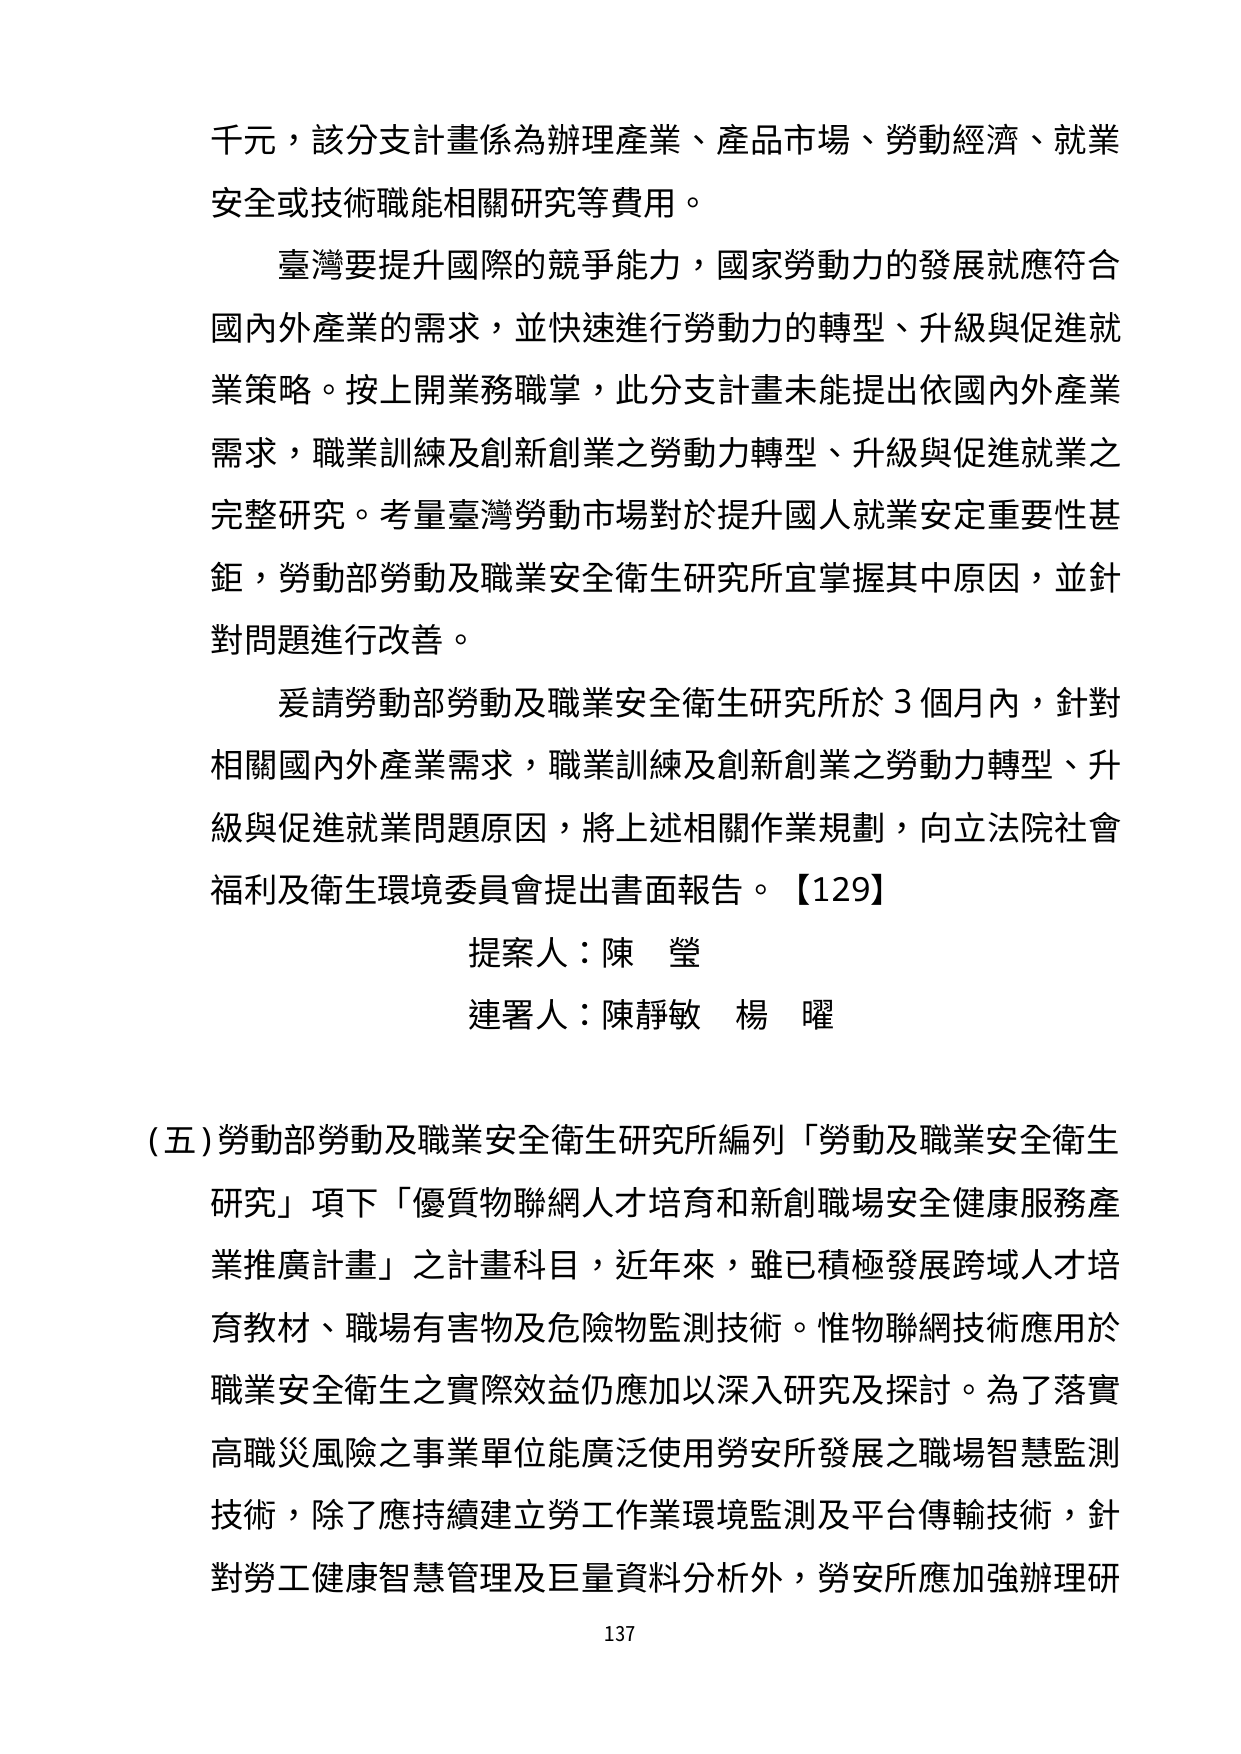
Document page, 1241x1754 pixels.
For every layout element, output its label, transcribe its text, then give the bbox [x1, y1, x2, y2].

text (五)勞動部勞動及職業安全衛生研究所編列「勞動及職業安全衛生研究」項下「優質物聯網人才培育和新創職場安全健康服務產業推廣計畫」之計畫科目，近年來，雖已積極發展跨域人才培育教材、職場有害物及危險物監測技術。惟物聯網技術應用於職業安全衛生之實際效益仍應加以深入研究及探討。為了落實高職災風險之事業單位能廣泛使用勞安所發展之職場智慧監測技術，除了應持續建立勞工作業環境監測及平台傳輸技術，針對勞工健康智慧管理及巨量資料分析外，勞安所應加強辦理研 [143, 1097, 1122, 1597]
text 爰請勞動部勞動及職業安全衛生研究所於3個月內，針對相關國內外產業需求，職業訓練及創新創業之勞動力轉型、升級與促進就業問題原因，將上述相關作業規劃，向立法院社會福利及衛生環境委員會提出書面報告。【129】 [211, 659, 1122, 909]
text 提案人：陳 瑩 [468, 909, 1122, 972]
text 臺灣要提升國際的競爭能力，國家勞動力的發展就應符合國內外產業的需求，並快速進行勞動力的轉型、升級與促進就業策略。按上開業務職掌，此分支計畫未能提出依國內外產業需求，職業訓練及創新創業之勞動力轉型、升級與促進就業之完整研究。考量臺灣勞動市場對於提升國人就業安定重要性甚鉅，勞動部勞動及職業安全衛生研究所宜掌握其中原因，並針對問題進行改善。 [211, 222, 1122, 659]
text 連署人：陳靜敏 楊 曜 [468, 972, 1122, 1034]
text 千元，該分支計畫係為辦理產業、產品市場、勞動經濟、就業安全或技術職能相關研究等費用。 [143, 97, 1122, 222]
